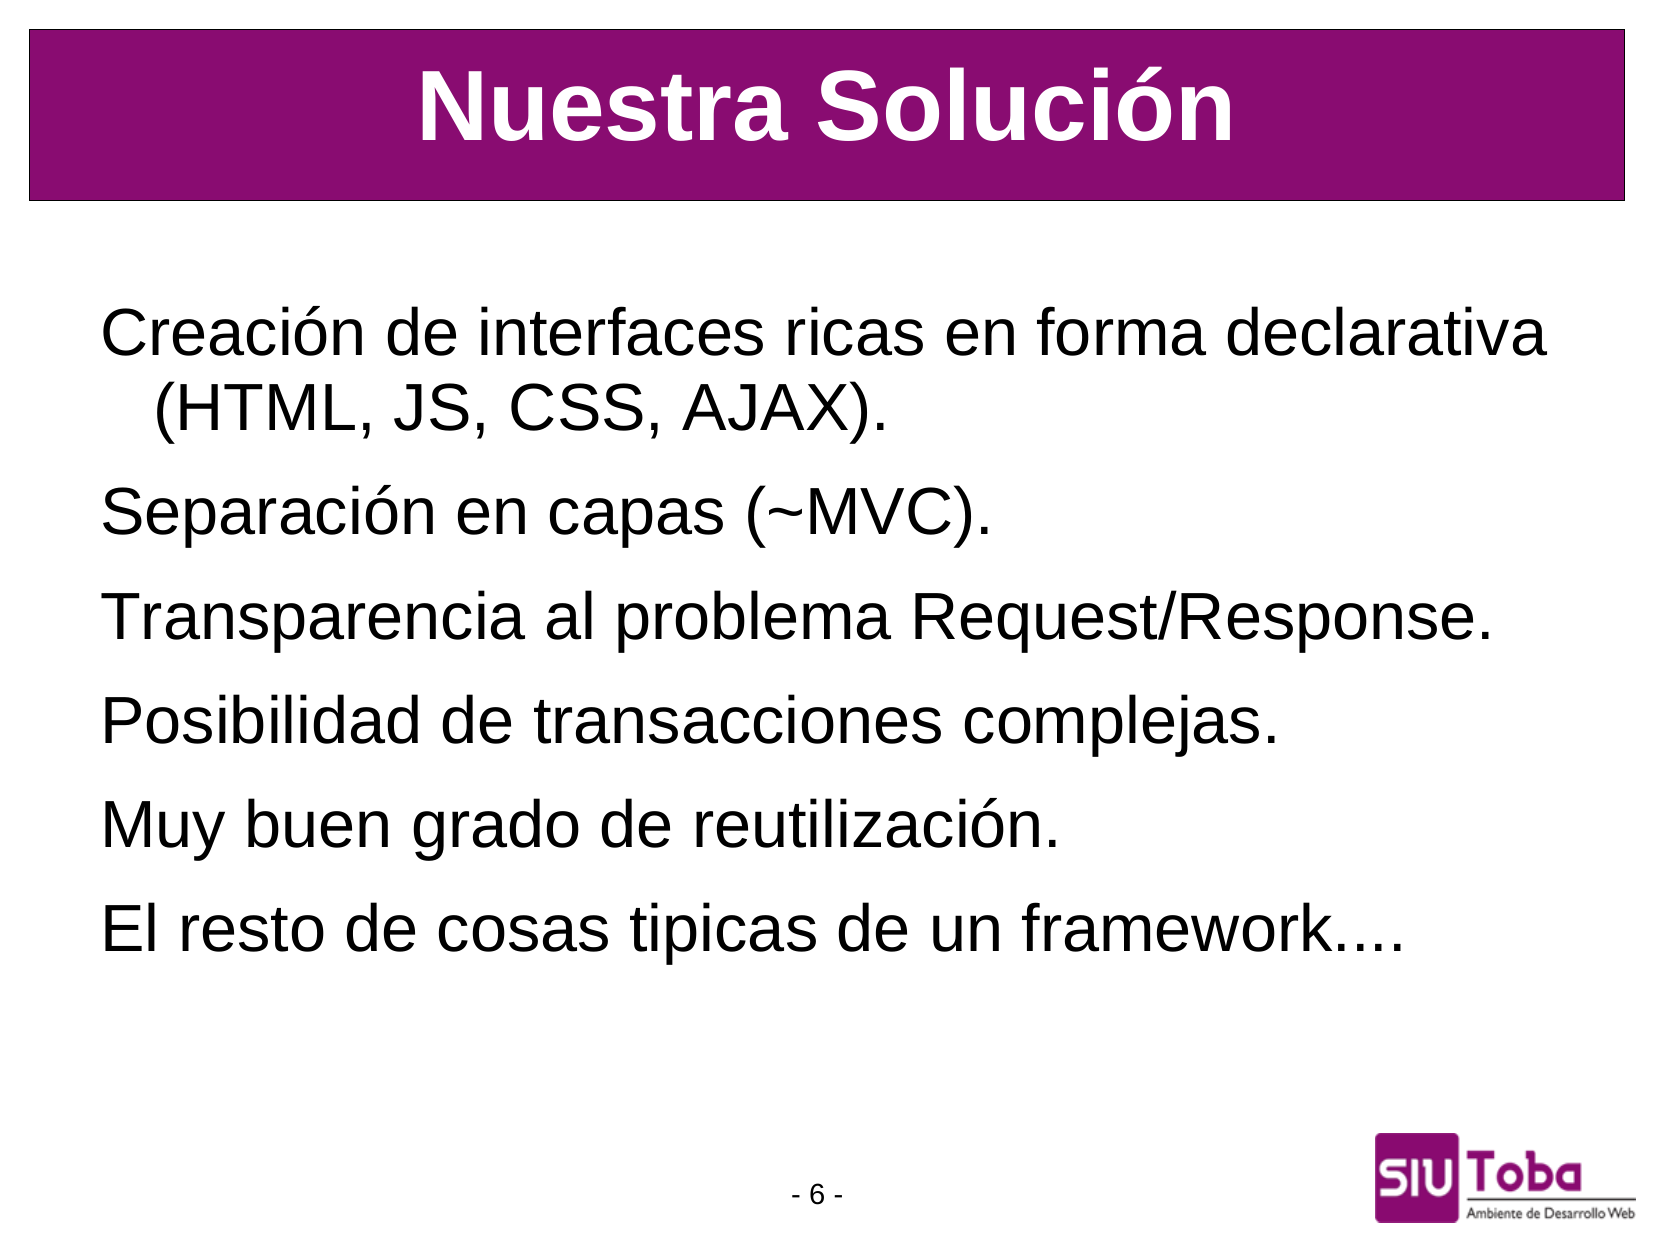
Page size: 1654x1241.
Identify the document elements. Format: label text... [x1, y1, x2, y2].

picture [1375, 1133, 1636, 1223]
list Creación de interfaces ricas en forma declarativa (HTML, JS, CSS, AJAX). Separación en capas (~MVC). Transparencia al problema Request/Response. Posibilidad de transacciones complejas. Muy buen grado de reutilización. El resto de cosas tipicas de un framework.... [82, 295, 1565, 1109]
title Nuestra Solución [59, 47, 1595, 166]
